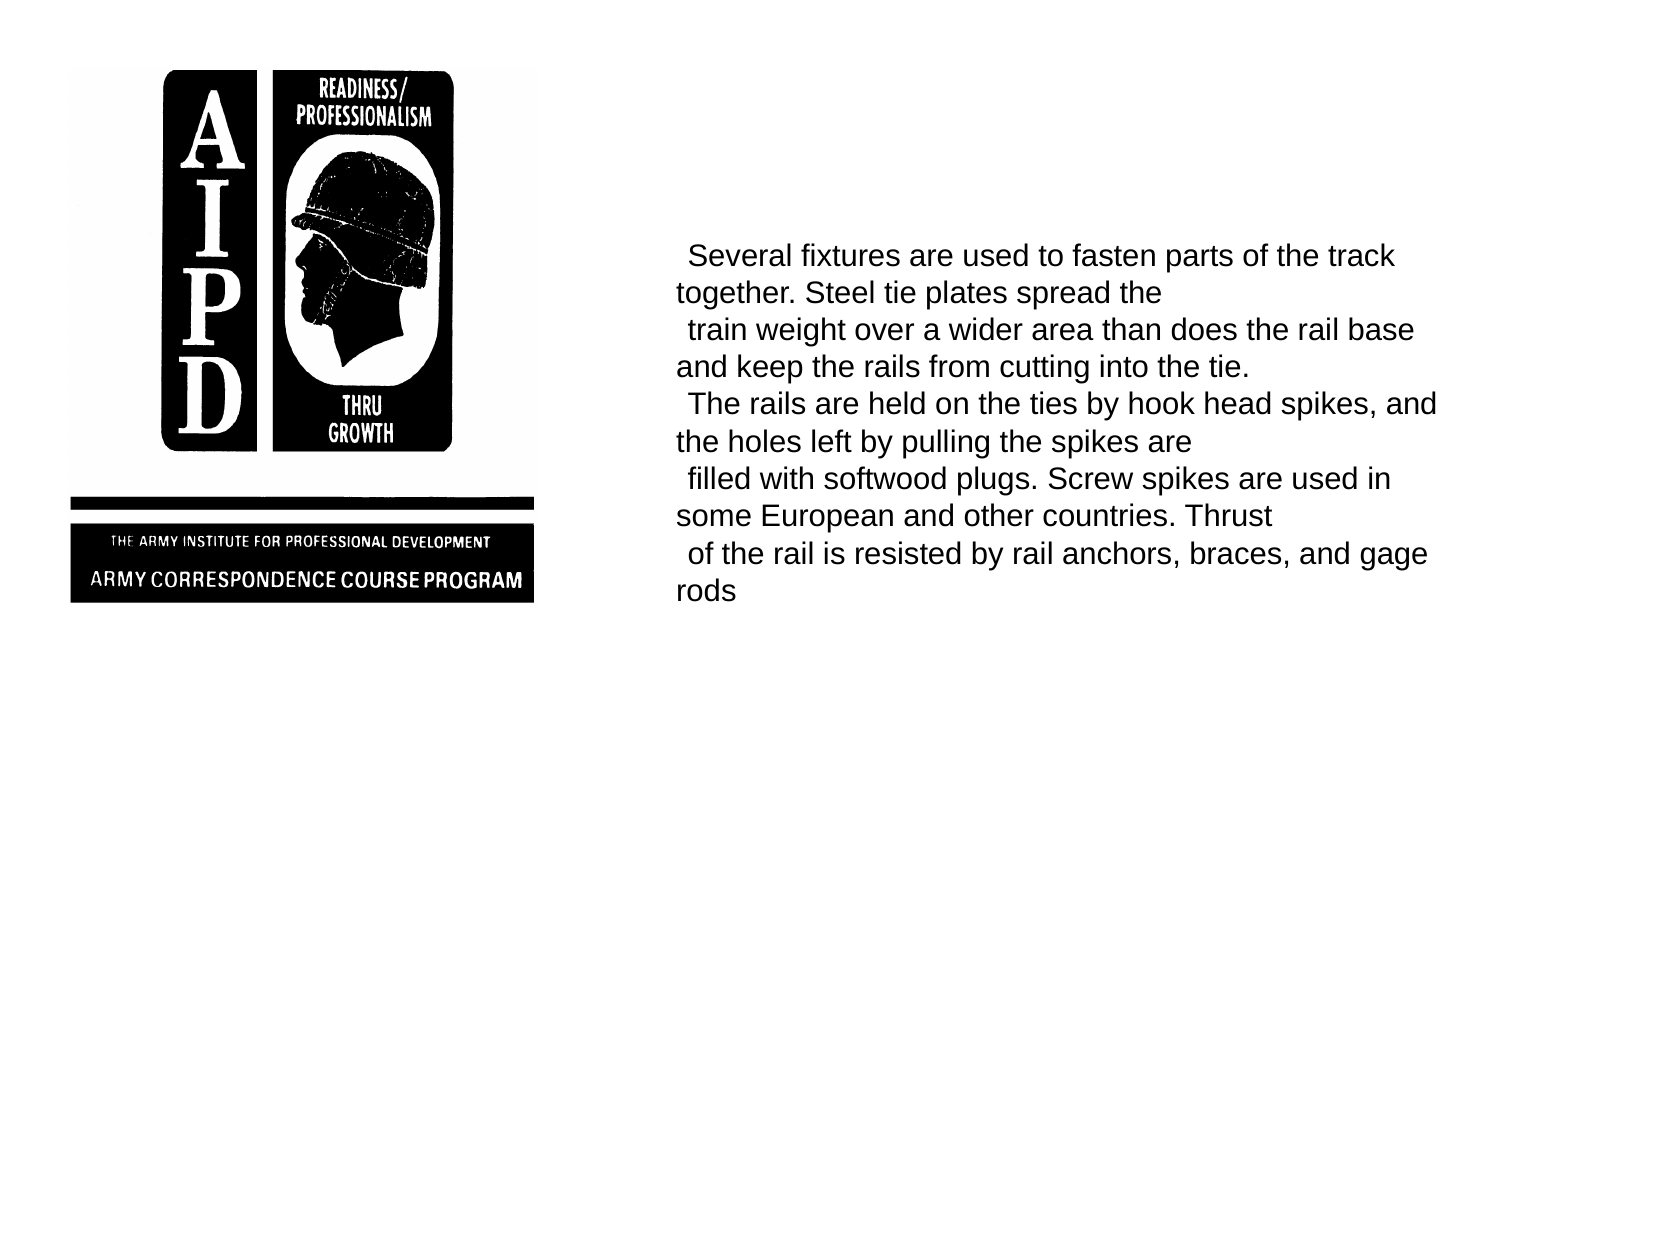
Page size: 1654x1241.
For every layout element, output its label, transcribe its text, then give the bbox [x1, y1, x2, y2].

picture [68, 68, 538, 607]
text_box Several fixtures are used to fasten parts of the track together. Steel tie plates spread the train weight over a wider area than does the rail base and keep the rails from cutting into the tie. The rails are held on the ties by hook head spikes, and the holes left by pulling the spikes are filled with softwood plugs. Screw spikes are used in some European and other countries. Thrust of the rail is resisted by rail anchors, braces, and gage rods [661, 227, 1489, 616]
